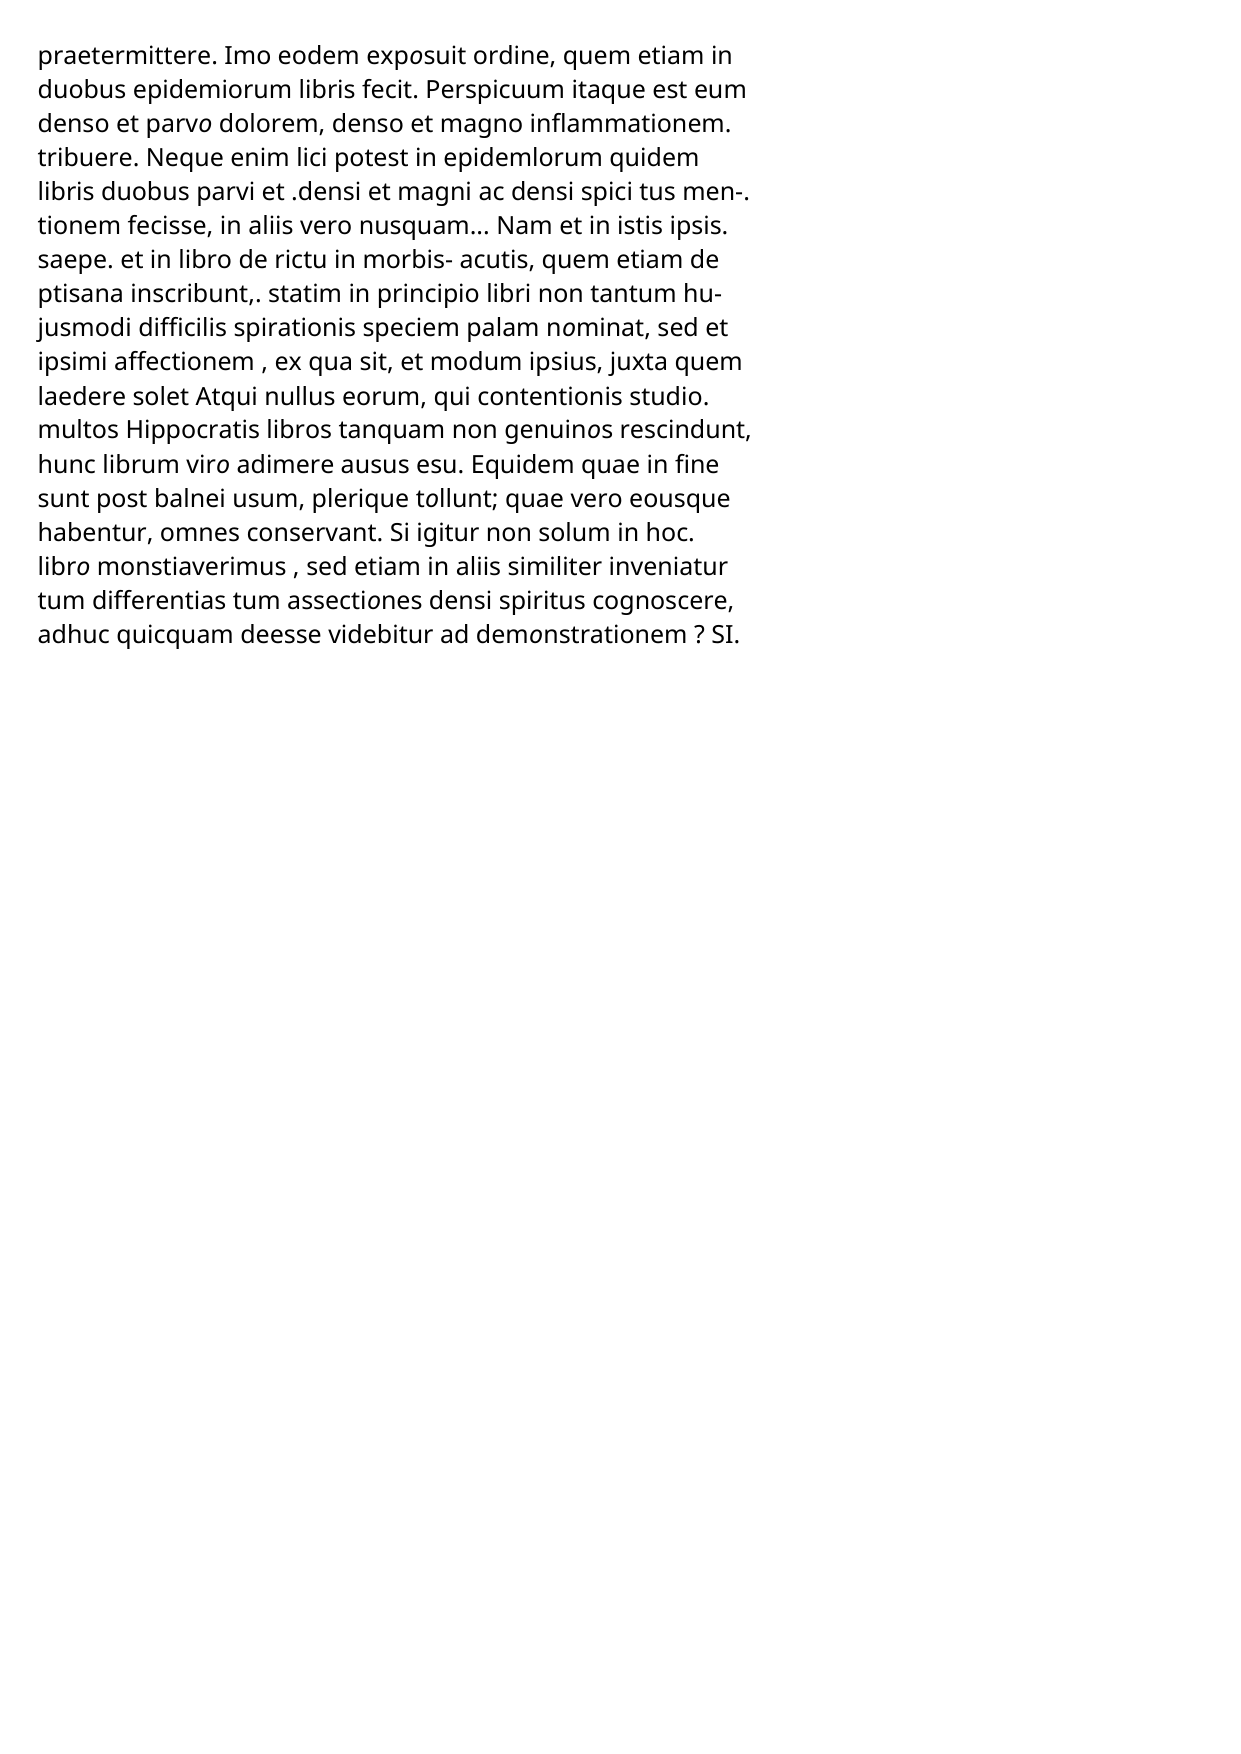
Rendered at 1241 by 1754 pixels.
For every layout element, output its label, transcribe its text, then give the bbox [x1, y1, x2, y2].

text praetermittere. Imo eodem exposuit ordine, quem etiam in duobus epidemiorum libris fecit. Perspicuum itaque est eum denso et parvo dolorem, denso et magno inflammationem. tribuere. Neque enim lici potest in epidemlorum quidem libris duobus parvi et .densi et magni ac densi spici tus men-. tionem fecisse, in aliis vero nusquam... Nam et in istis ipsis. saepe. et in libro de rictu in morbis- acutis, quem etiam de ptisana inscribunt,. statim in principio libri non tantum hu- jusmodi difficilis spirationis speciem palam nominat, sed et ipsimi affectionem , ex qua sit, et modum ipsius, juxta quem laedere solet Atqui nullus eorum, qui contentionis studio. multos Hippocratis libros tanquam non genuinos rescindunt, hunc librum viro adimere ausus esu. Equidem quae in fine sunt post balnei usum, plerique tollunt; quae vero eousque habentur, omnes conservant. Si igitur non solum in hoc. libro monstiaverimus , sed etiam in aliis similiter inveniatur tum differentias tum assectiones densi spiritus cognoscere, adhuc quicquam deesse videbitur ad demonstrationem ? SI. [37, 37, 1203, 651]
